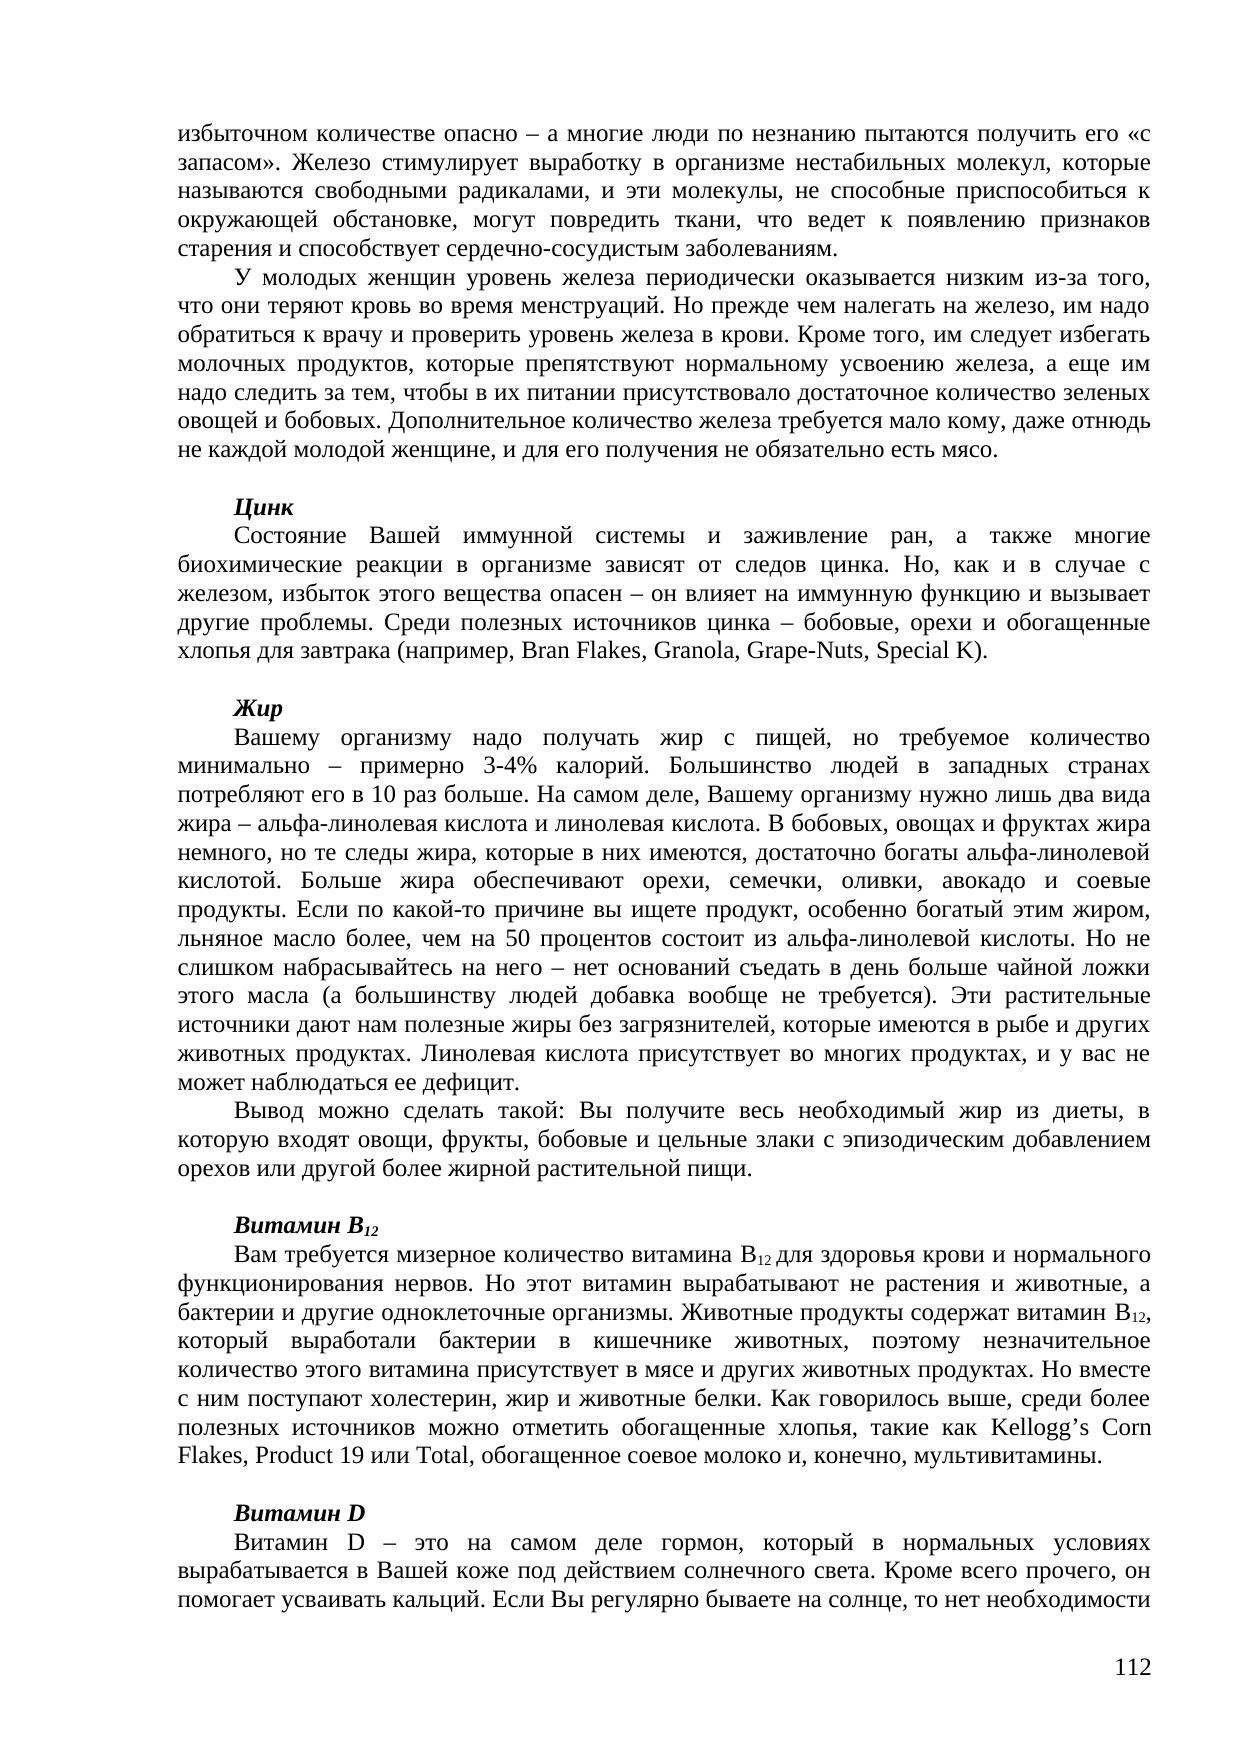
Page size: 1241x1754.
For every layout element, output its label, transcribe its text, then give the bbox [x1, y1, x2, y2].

text У молодых женщин уровень железа периодически оказывается низким из-за того, что они теряют кровь во время менструаций. Но прежде чем налегать на железо, им надо обратиться к врачу и проверить уровень железа в крови. Кроме того, им следует избегать молочных продуктов, которые препятствуют нормальному усвоению железа, а еще им надо следить за тем, чтобы в их питании присутствовало достаточное количество зеленых овощей и бобовых. Дополнительное количество железа требуется мало кому, даже отнюдь не каждой молодой женщине, и для его получения не обязательно есть мясо. [177, 262, 1152, 463]
text Вам требуется мизерное количество витамина B12 для здоровья крови и нормального функционирования нервов. Но этот витамин вырабатывают не растения и животные, а бактерии и другие одноклеточные организмы. Животные продукты содержат витамин B12, который выработали бактерии в кишечнике животных, поэтому незначительное количество этого витамина присутствует в мясе и других животных продуктах. Но вместе с ним поступают холестерин, жир и животные белки. Как говорилось выше, среди более полезных источников можно отметить обогащенные хлопья, такие как Kellogg’s Corn Flakes, Product 19 или Total, обогащенное соевое молоко и, конечно, мультивитамины. [177, 1239, 1152, 1469]
text Состояние Вашей иммунной системы и заживление ран, а также многие биохимические реакции в организме зависят от следов цинка. Но, как и в случае с железом, избыток этого вещества опасен – он влияет на иммунную функцию и вызывает другие проблемы. Среди полезных источников цинка – бобовые, орехи и обогащенные хлопья для завтрака (например, Bran Flakes, Granola, Grape-Nuts, Special K). [177, 521, 1152, 664]
text Цинк [177, 492, 1152, 521]
text Вашему организму надо получать жир с пищей, но требуемое количество минимально – примерно 3-4% калорий. Большинство людей в западных странах потребляют его в 10 раз больше. На самом деле, Вашему организму нужно лишь два вида жира – альфа-линолевая кислота и линолевая кислота. В бобовых, овощах и фруктах жира немного, но те следы жира, которые в них имеются, достаточно богаты альфа-линолевой кислотой. Больше жира обеспечивают орехи, семечки, оливки, авокадо и соевые продукты. Если по какой-то причине вы ищете продукт, особенно богатый этим жиром, льняное масло более, чем на 50 процентов состоит из альфа-линолевой кислоты. Но не слишком набрасывайтесь на него – нет оснований съедать в день больше чайной ложки этого масла (а большинству людей добавка вообще не требуется). Эти растительные источники дают нам полезные жиры без загрязнителей, которые имеются в рыбе и других животных продуктах. Линолевая кислота присутствует во многих продуктах, и у вас не может наблюдаться ее дефицит. [177, 722, 1152, 1096]
text Витамин D [177, 1498, 1152, 1527]
text Витамин B12 [177, 1211, 1152, 1239]
text Вывод можно сделать такой: Вы получите весь необходимый жир из диеты, в которую входят овощи, фрукты, бобовые и цельные злаки с эпизодическим добавлением орехов или другой более жирной растительной пищи. [177, 1096, 1152, 1182]
text Жир [177, 693, 1152, 722]
text избыточном количестве опасно – а многие люди по незнанию пытаются получить его «с запасом». Железо стимулирует выработку в организме нестабильных молекул, которые называются свободными радикалами, и эти молекулы, не способные приспособиться к окружающей обстановке, могут повредить ткани, что ведет к появлению признаков старения и способствует сердечно-сосудистым заболеваниям. [177, 118, 1152, 262]
text Витамин D – это на самом деле гормон, который в нормальных условиях вырабатывается в Вашей коже под действием солнечного света. Кроме всего прочего, он помогает усваивать кальций. Если Вы регулярно бываете на солнце, то нет необходимости [177, 1527, 1152, 1613]
